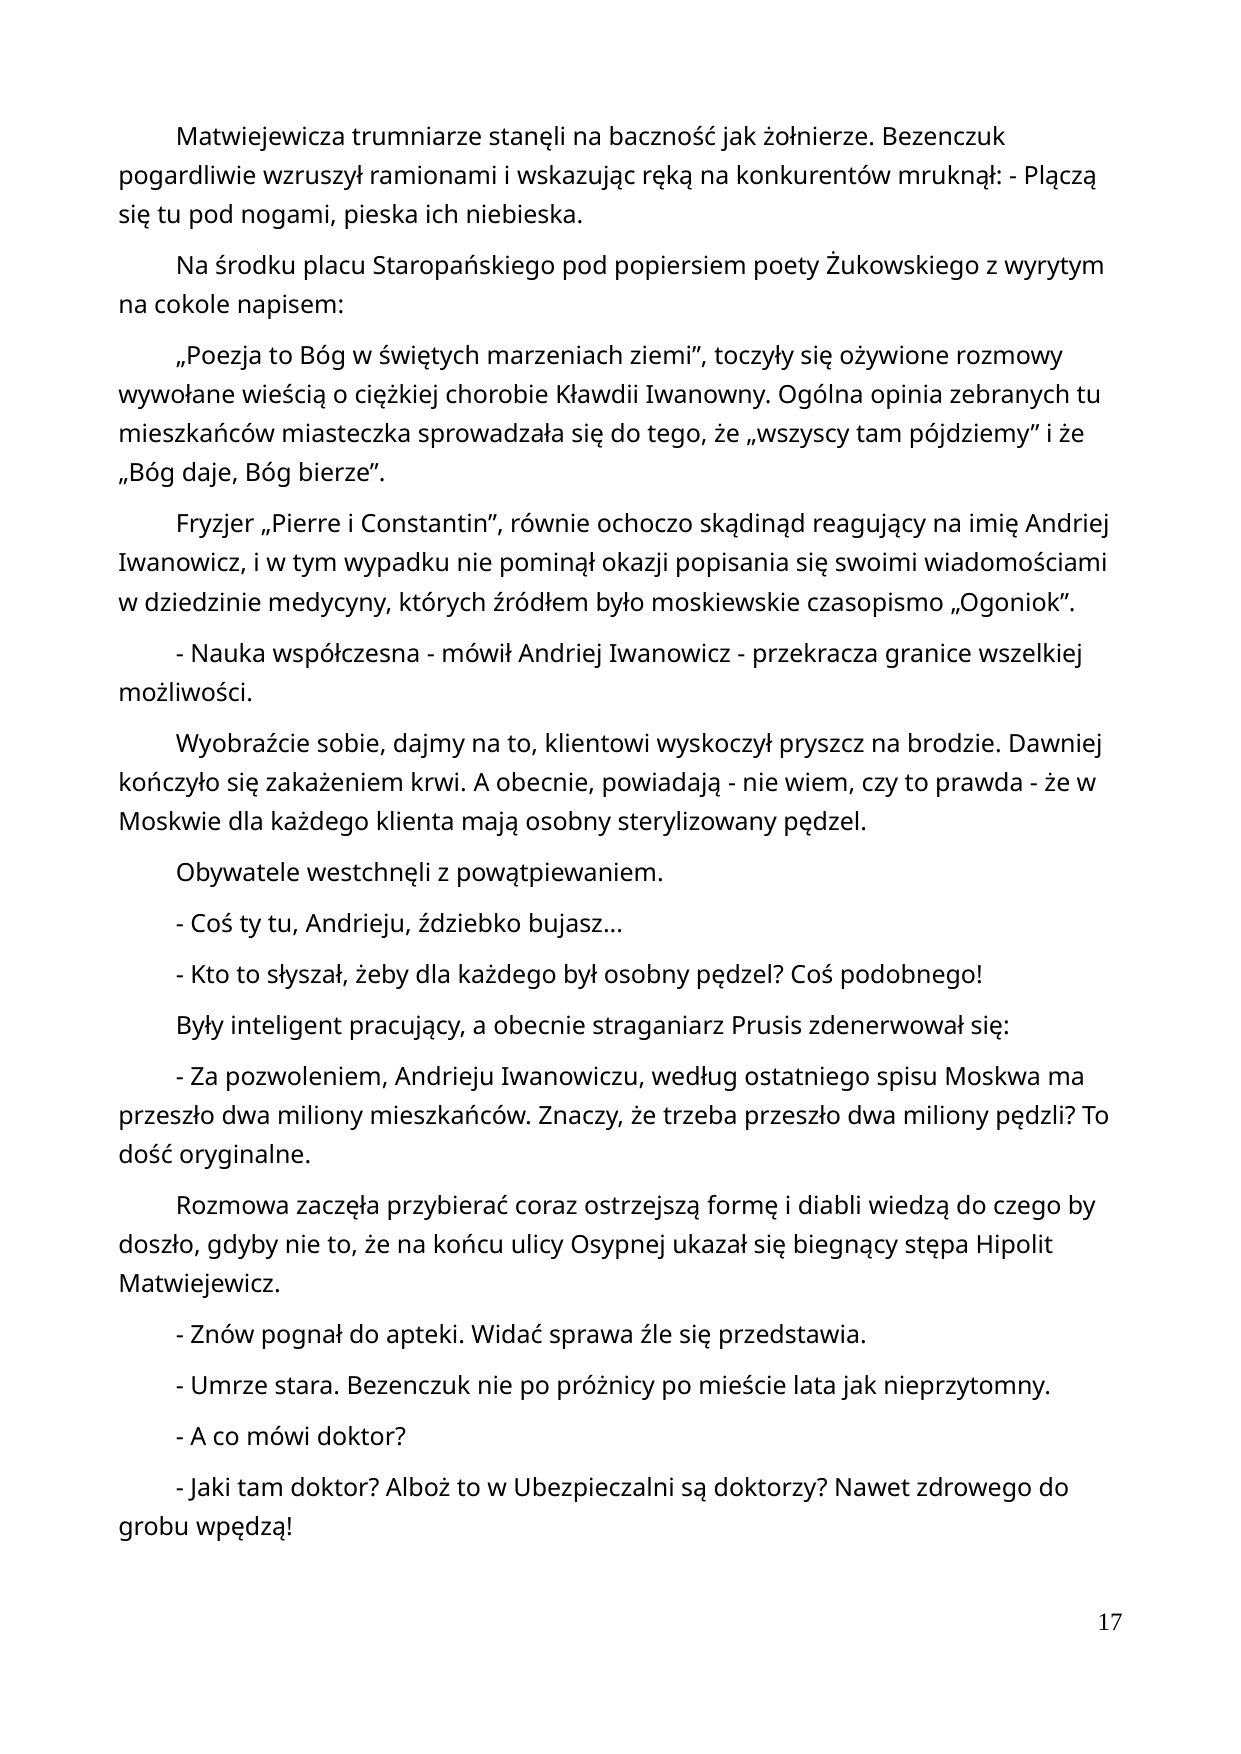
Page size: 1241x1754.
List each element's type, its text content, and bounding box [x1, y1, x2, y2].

text Rozmowa zaczęła przybierać coraz ostrzejszą formę i diabli wiedzą do czego by doszło, gdyby nie to, że na końcu ulicy Osypnej ukazał się biegnący stępa Hipolit Matwiejewicz. [118, 1188, 1122, 1300]
text - Znów pognał do apteki. Widać sprawa źle się przedstawia. [118, 1317, 1122, 1351]
text - A co mówi doktor? [118, 1419, 1122, 1453]
text „Poezja to Bóg w świętych marzeniach ziemi”, toczyły się ożywione rozmowy wywołane wieścią o ciężkiej chorobie Kławdii Iwanowny. Ogólna opinia zebranych tu mieszkańców miasteczka sprowadzała się do tego, że „wszyscy tam pójdziemy” i że „Bóg daje, Bóg bierze”. [118, 337, 1122, 489]
text - Umrze stara. Bezenczuk nie po próżnicy po mieście lata jak nieprzytomny. [118, 1368, 1122, 1402]
text Matwiejewicza trumniarze stanęli na baczność jak żołnierze. Bezenczuk pogardliwie wzruszył ramionami i wskazując ręką na konkurentów mruknął: - Plączą się tu pod nogami, pieska ich niebieska. [118, 118, 1122, 231]
text Wyobraźcie sobie, dajmy na to, klientowi wyskoczył pryszcz na brodzie. Dawniej kończyło się zakażeniem krwi. A obecnie, powiadają - nie wiem, czy to prawda - że w Moskwie dla każdego klienta mają osobny sterylizowany pędzel. [118, 725, 1122, 838]
text - Nauka współczesna - mówił Andriej Iwanowicz - przekracza granice wszelkiej możliwości. [118, 635, 1122, 708]
text Na środku placu Staropańskiego pod popiersiem poety Żukowskiego z wyrytym na cokole napisem: [118, 247, 1122, 321]
text - Coś ty tu, Andrieju, ździebko bujasz... [118, 906, 1122, 939]
text - Za pozwoleniem, Andrieju Iwanowiczu, według ostatniego spisu Moskwa ma przeszło dwa miliony mieszkańców. Znaczy, że trzeba przeszło dwa miliony pędzli? To dość oryginalne. [118, 1058, 1122, 1171]
text - Jaki tam doktor? Alboż to w Ubezpieczalni są doktorzy? Nawet zdrowego do grobu wpędzą! [118, 1470, 1122, 1543]
text Były inteligent pracujący, a obecnie straganiarz Prusis zdenerwował się: [118, 1007, 1122, 1041]
text - Kto to słyszał, żeby dla każdego był osobny pędzel? Coś podobnego! [118, 956, 1122, 991]
text Fryzjer „Pierre i Constantin”, równie ochoczo skądinąd reagujący na imię Andriej Iwanowicz, i w tym wypadku nie pominął okazji popisania się swoimi wiadomościami w dziedzinie medycyny, których źródłem było moskiewskie czasopismo „Ogoniok”. [118, 506, 1122, 618]
text Obywatele westchnęli z powątpiewaniem. [118, 854, 1122, 889]
